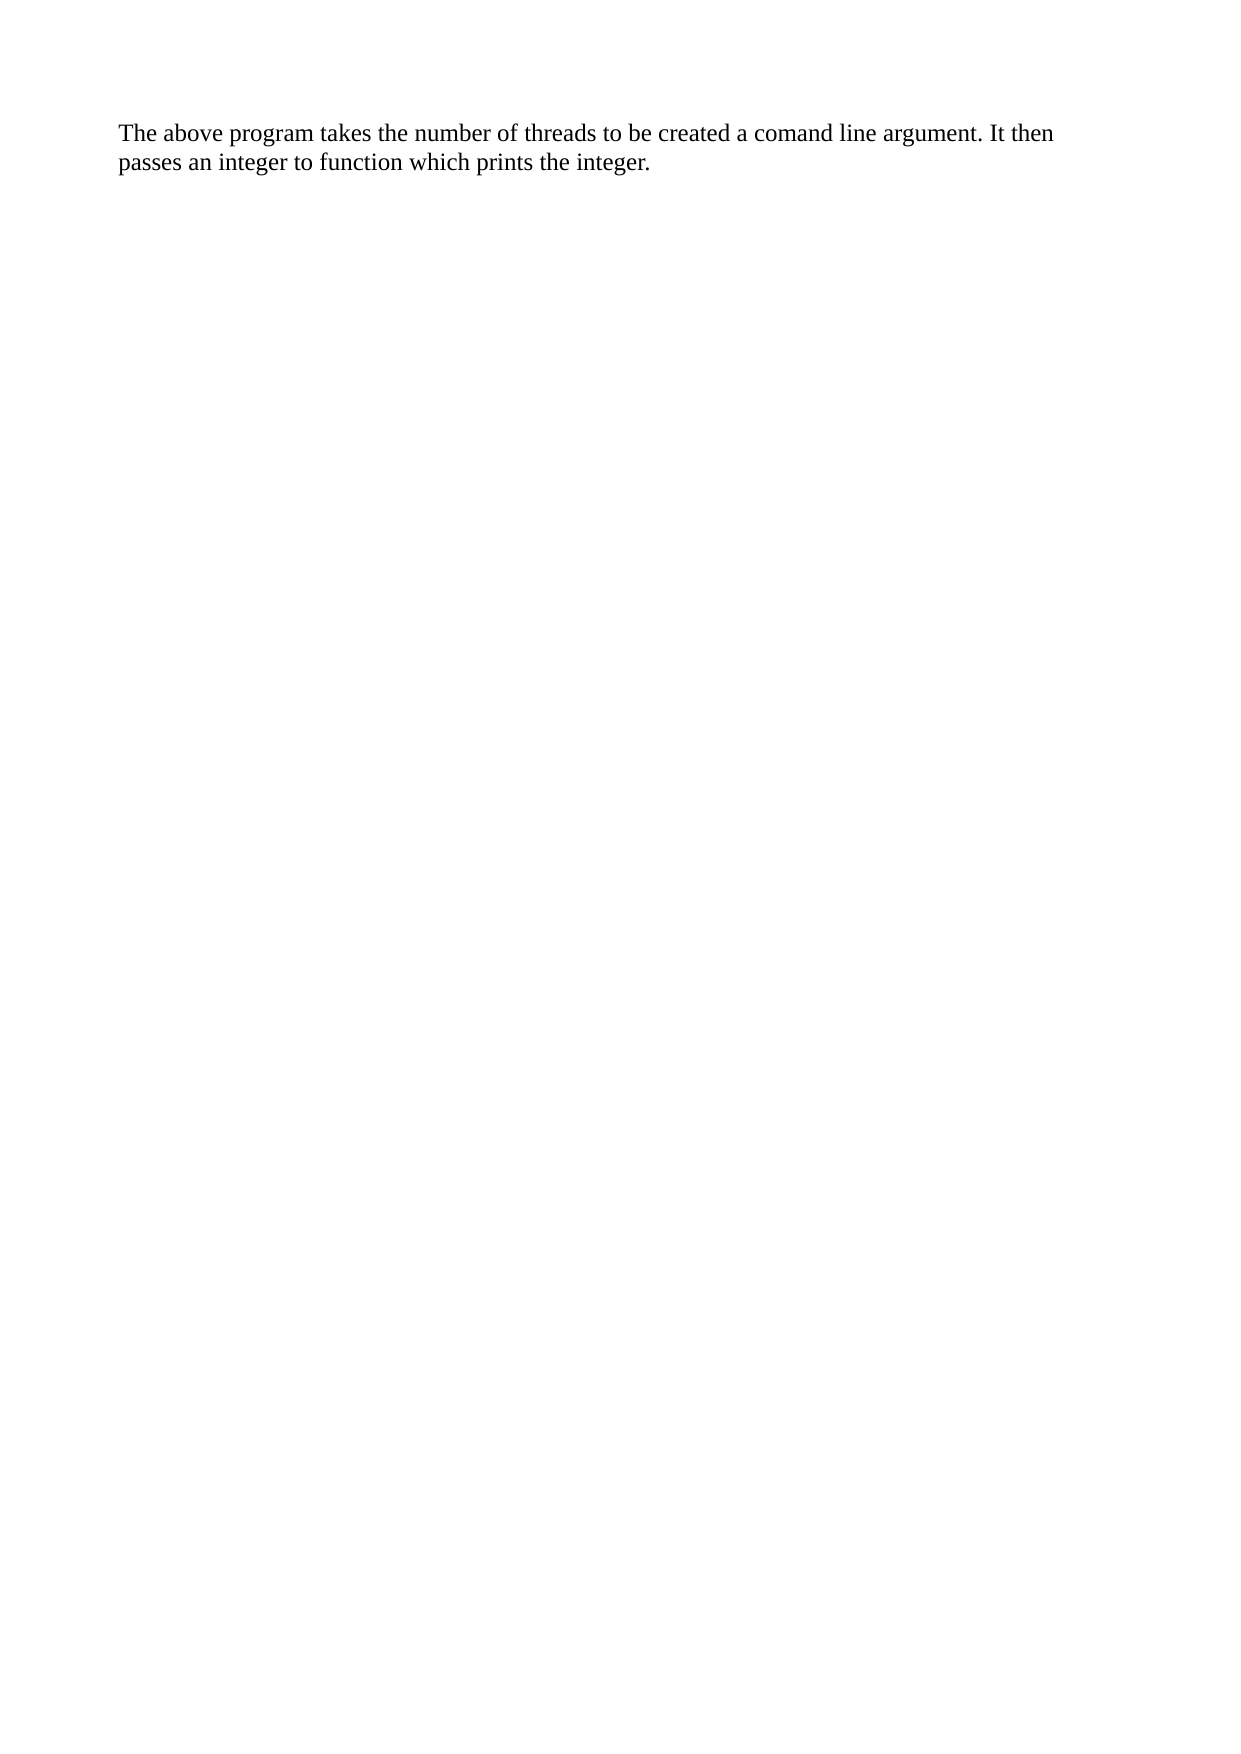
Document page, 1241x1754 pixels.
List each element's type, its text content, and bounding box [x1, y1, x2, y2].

text The above program takes the number of threads to be created a comand line argument. It then passes an integer to function which prints the integer. [118, 118, 1122, 176]
